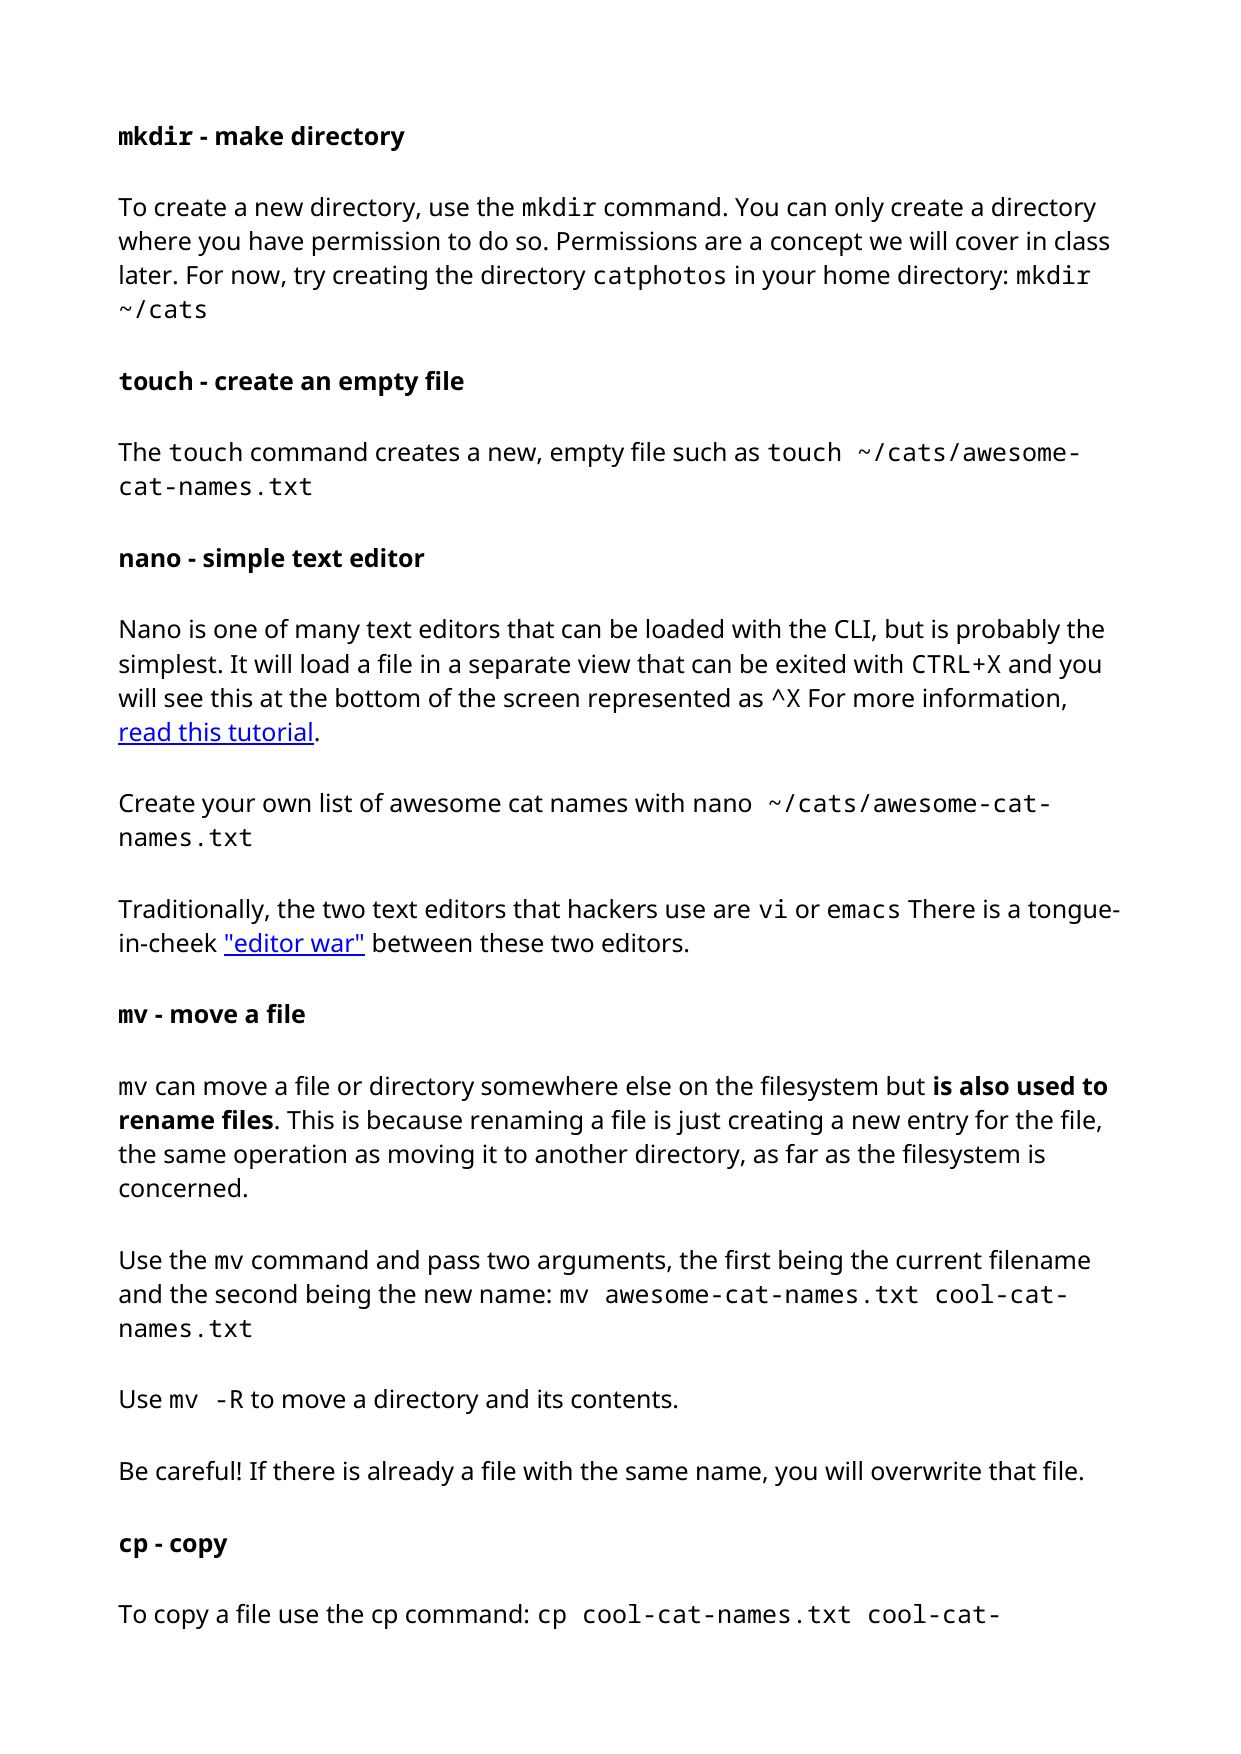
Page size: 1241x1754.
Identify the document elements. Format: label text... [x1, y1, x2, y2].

text To copy a file use the cp command: cp cool-cat-names.txt cool-cat- [118, 1597, 1122, 1631]
text Nano is one of many text editors that can be loaded with the CLI, but is probably the simplest. It will load a file in a separate view that can be exited with CTRL+X and you will see this at the bottom of the screen represented as ^X For more information, read this tutorial. [118, 612, 1122, 748]
text mv can move a file or directory somewhere else on the filesystem but is also used to rename files. This is because renaming a file is just creating a new entry for the file, the same operation as moving it to another directory, as far as the filesystem is concerned. [118, 1069, 1122, 1205]
text nano - simple text editor [118, 541, 1122, 575]
text Use mv -R to move a directory and its contents. [118, 1382, 1122, 1416]
text The touch command creates a new, empty file such as touch ~/cats/awesome-cat-names.txt [118, 435, 1122, 503]
text Create your own list of awesome cat names with nano ~/cats/awesome-cat-names.txt [118, 786, 1122, 854]
text mv - move a file [118, 997, 1122, 1031]
text Be careful! If there is already a file with the same name, you will overwrite that file. [118, 1454, 1122, 1488]
text mkdir - make directory [118, 118, 1122, 152]
text Use the mv command and pass two arguments, the first being the current filename and the second being the new name: mv awesome-cat-names.txt cool-cat-names.txt [118, 1242, 1122, 1345]
text Traditionally, the two text editors that hackers use are vi or emacs There is a tongue-in-cheek "editor war" between these two editors. [118, 892, 1122, 960]
text cp - copy [118, 1525, 1122, 1559]
text To create a new directory, use the mkdir command. You can only create a directory where you have permission to do so. Permissions are a concept we will cover in class later. For now, try creating the directory catphotos in your home directory: mkdir ~/cats [118, 190, 1122, 326]
text touch - create an empty file [118, 363, 1122, 397]
